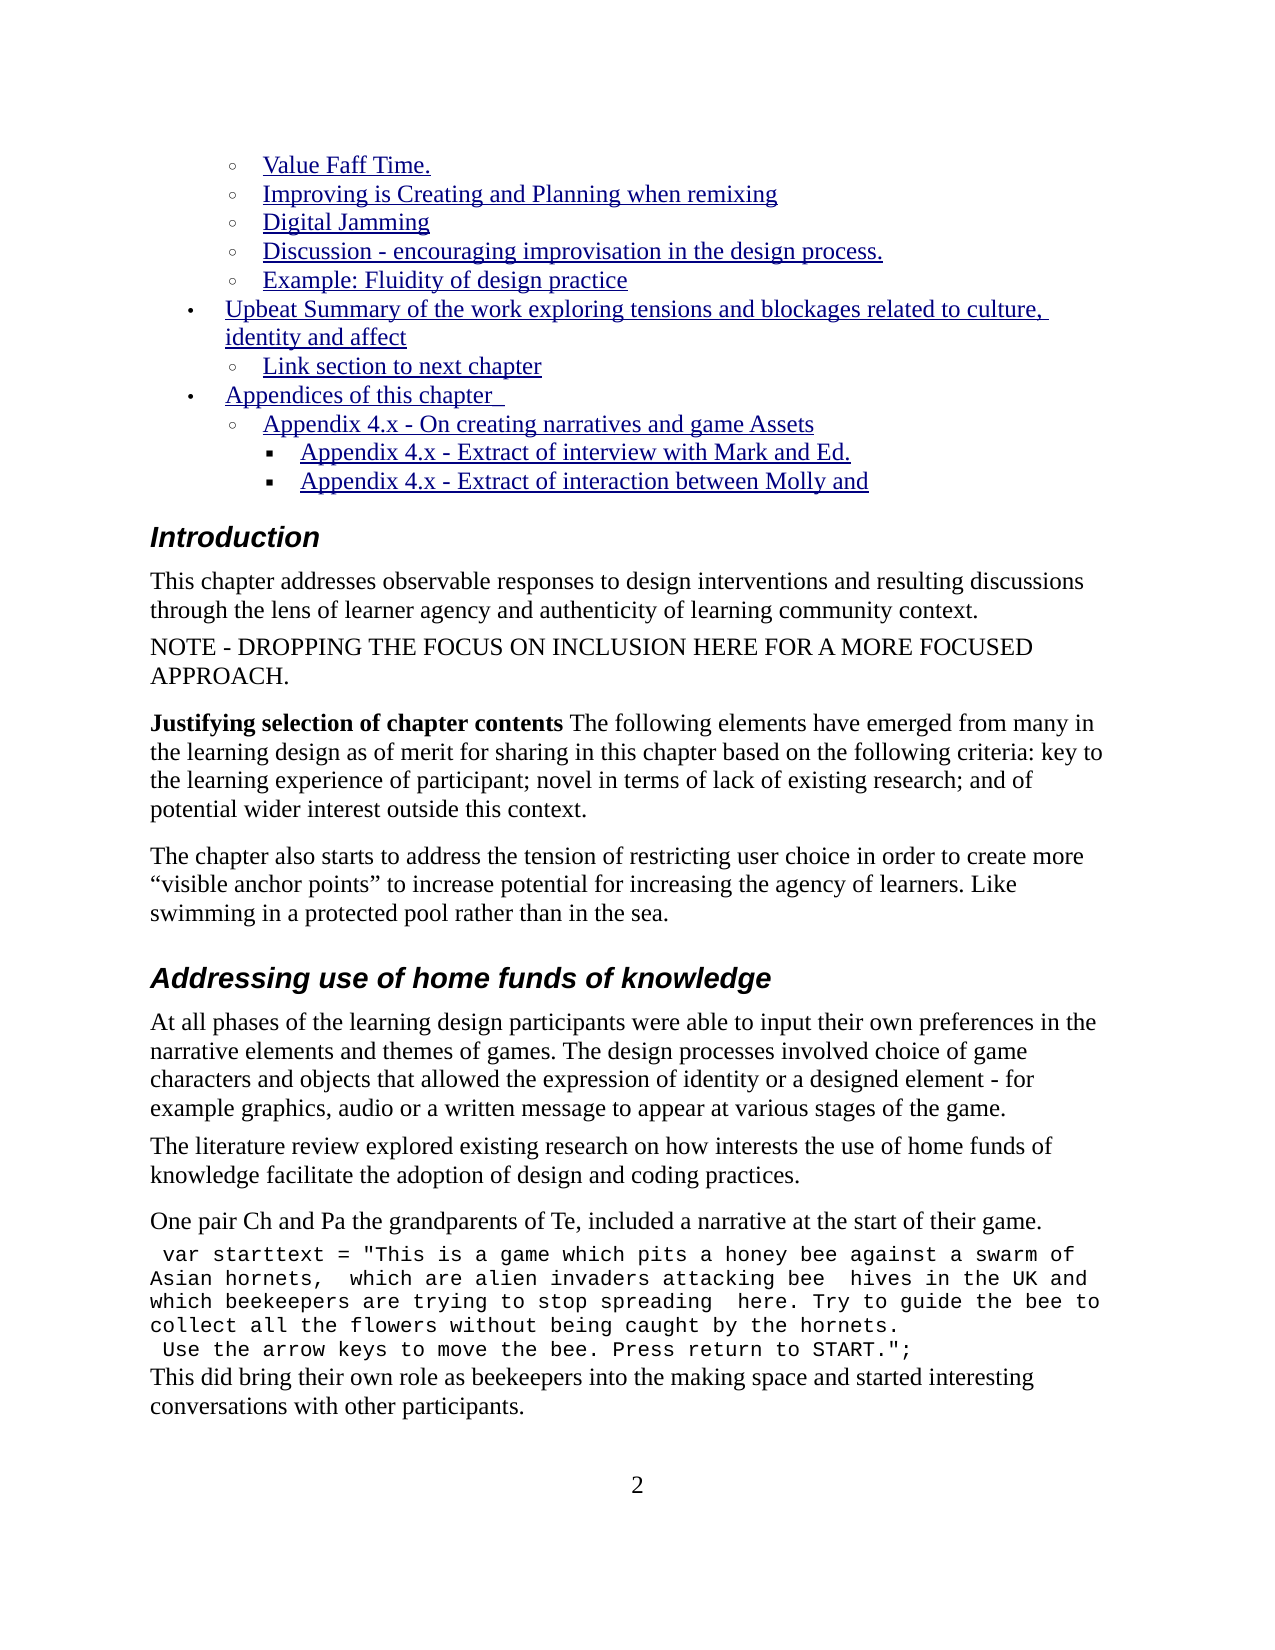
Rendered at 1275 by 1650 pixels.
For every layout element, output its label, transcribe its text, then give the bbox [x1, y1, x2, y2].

text At all phases of the learning design participants were able to input their own preferences in the narrative elements and themes of games. The design processes involved choice of game characters and objects that allowed the expression of identity or a designed element - for example graphics, audio or a written message to appear at various stages of the game. [150, 1007, 1125, 1122]
subtitle Introduction [150, 520, 1125, 553]
text NOTE - DROPPING THE FOCUS ON INCLUSION HERE FOR A MORE FOCUSED APPROACH. [150, 632, 1125, 690]
list Appendix 4.x - Extract of interaction between Molly and [262, 466, 1125, 495]
text This chapter addresses observable responses to design interventions and resulting discussions through the lens of learner agency and authenticity of learning community context. [150, 566, 1125, 623]
text Justifying selection of chapter contents The following elements have emerged from many in the learning design as of merit for sharing in this chapter based on the following criteria: key to the learning experience of participant; novel in terms of lack of existing research; and of potential wider interest outside this context. [150, 708, 1125, 823]
list Appendix 4.x - On creating narratives and game Assets [225, 409, 1125, 437]
list Link section to next chapter [225, 351, 1125, 380]
text var starttext = "This is a game which pits a honey bee against a swarm of Asian hornets, which are alien invaders attacking bee hives in the UK and which beekeepers are trying to stop spreading here. Try to guide the bee to collect all the flowers without being caught by the hornets. [150, 1244, 1125, 1339]
text This did bring their own role as beekeepers into the making space and started interesting conversations with other participants. [150, 1362, 1125, 1420]
list Example: Fluidity of design practice [225, 265, 1125, 294]
list Discussion - encouraging improvisation in the design process. [225, 236, 1125, 265]
list Value Faff Time. [225, 150, 1125, 179]
list Improving is Creating and Planning when remixing [225, 179, 1125, 207]
list Upbeat Summary of the work exploring tensions and blockages related to culture, identity and affect [187, 294, 1125, 351]
list Appendices of this chapter_ [187, 380, 1125, 409]
text One pair Ch and Pa the grandparents of Te, included a narrative at the start of their game. [150, 1206, 1125, 1235]
text Use the arrow keys to move the bee. Press return to START."; [150, 1339, 1125, 1362]
list Appendix 4.x - Extract of interview with Mark and Ed. [262, 437, 1125, 466]
subtitle Addressing use of home funds of knowledge [150, 961, 1125, 994]
text The chapter also starts to address the tension of restricting user choice in order to create more “visible anchor points” to increase potential for increasing the agency of learners. Like swimming in a protected pool rather than in the sea. [150, 841, 1125, 927]
list Digital Jamming [225, 207, 1125, 236]
text The literature review explored existing research on how interests the use of home funds of knowledge facilitate the adoption of design and coding practices. [150, 1131, 1125, 1188]
